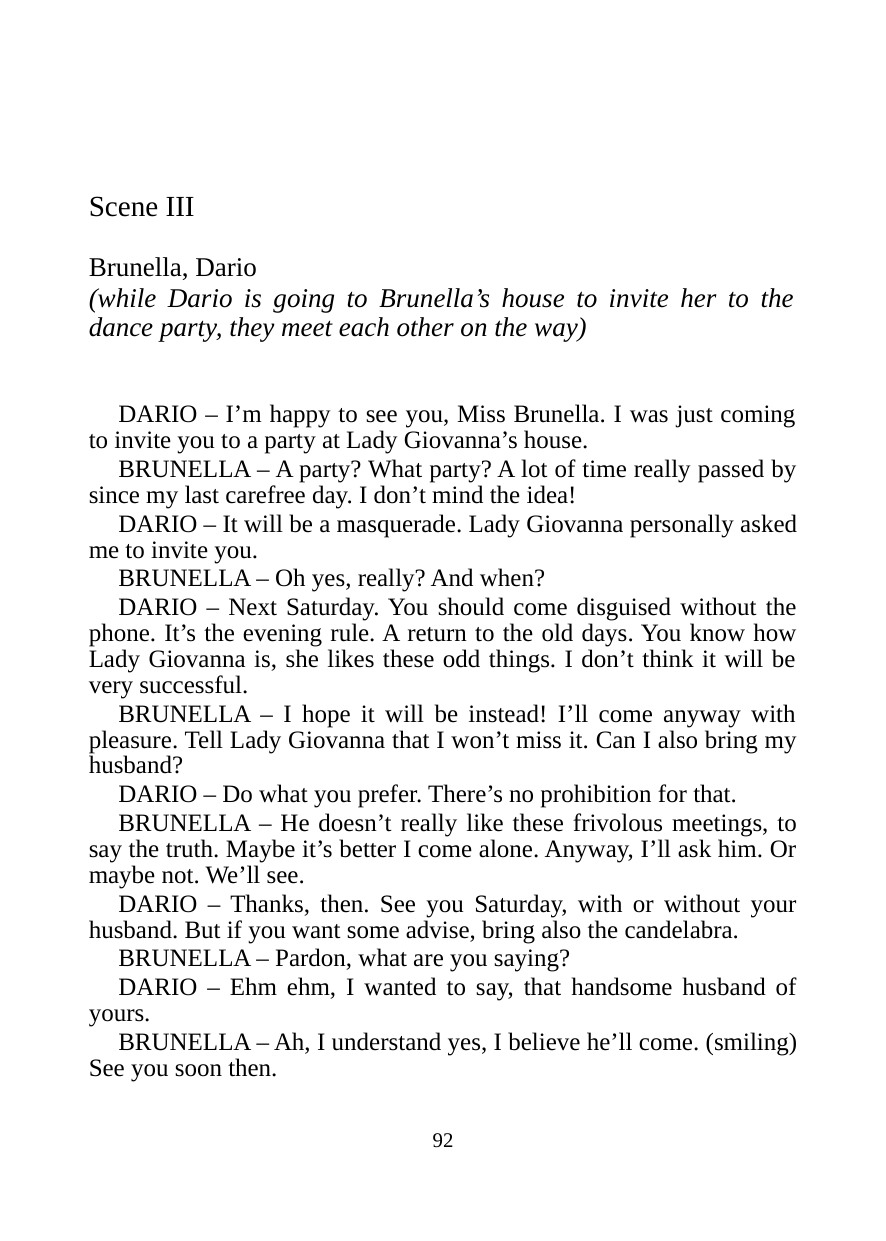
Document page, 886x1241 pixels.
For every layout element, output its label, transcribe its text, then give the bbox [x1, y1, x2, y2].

text BRUNELLA – A party? What party? A lot of time really passed by since my last carefree day. I don’t mind the idea! [88, 454, 797, 509]
text BRUNELLA – Ah, I understand yes, I believe he’ll come. (smiling) See you soon then. [88, 1027, 797, 1082]
text BRUNELLA – Pardon, what are you saying? [88, 943, 797, 972]
text DARIO – Do what you prefer. There’s no prohibition for that. [88, 779, 797, 808]
text DARIO – Ehm ehm, I wanted to say, that handsome husband of yours. [88, 972, 797, 1027]
text DARIO – I’m happy to see you, Miss Brunella. I was just coming to invite you to a party at Lady Giovanna’s house. [88, 399, 797, 454]
text DARIO – Thanks, then. See you Saturday, with or without your husband. But if you want some advise, bring also the candelabra. [88, 889, 797, 943]
text BRUNELLA – I hope it will be instead! I’ll come anyway with pleasure. Tell Lady Giovanna that I won’t miss it. Can I also bring my husband? [88, 699, 797, 779]
text DARIO – It will be a masquerade. Lady Giovanna personally asked me to invite you. [88, 509, 797, 563]
text Brunella, Dario [88, 251, 797, 283]
text BRUNELLA – Oh yes, really? And when? [88, 563, 797, 592]
text Scene III [88, 189, 797, 223]
text (while Dario is going to Brunella’s house to invite her to the dance party, they meet each other on the way) [88, 283, 797, 342]
text DARIO – Next Saturday. You should come disguised without the phone. It’s the evening rule. A return to the old days. You know how Lady Giovanna is, she likes these odd things. I don’t think it will be very successful. [88, 592, 797, 699]
text BRUNELLA – He doesn’t really like these frivolous meetings, to say the truth. Maybe it’s better I come alone. Anyway, I’ll ask him. Or maybe not. We’ll see. [88, 808, 797, 889]
